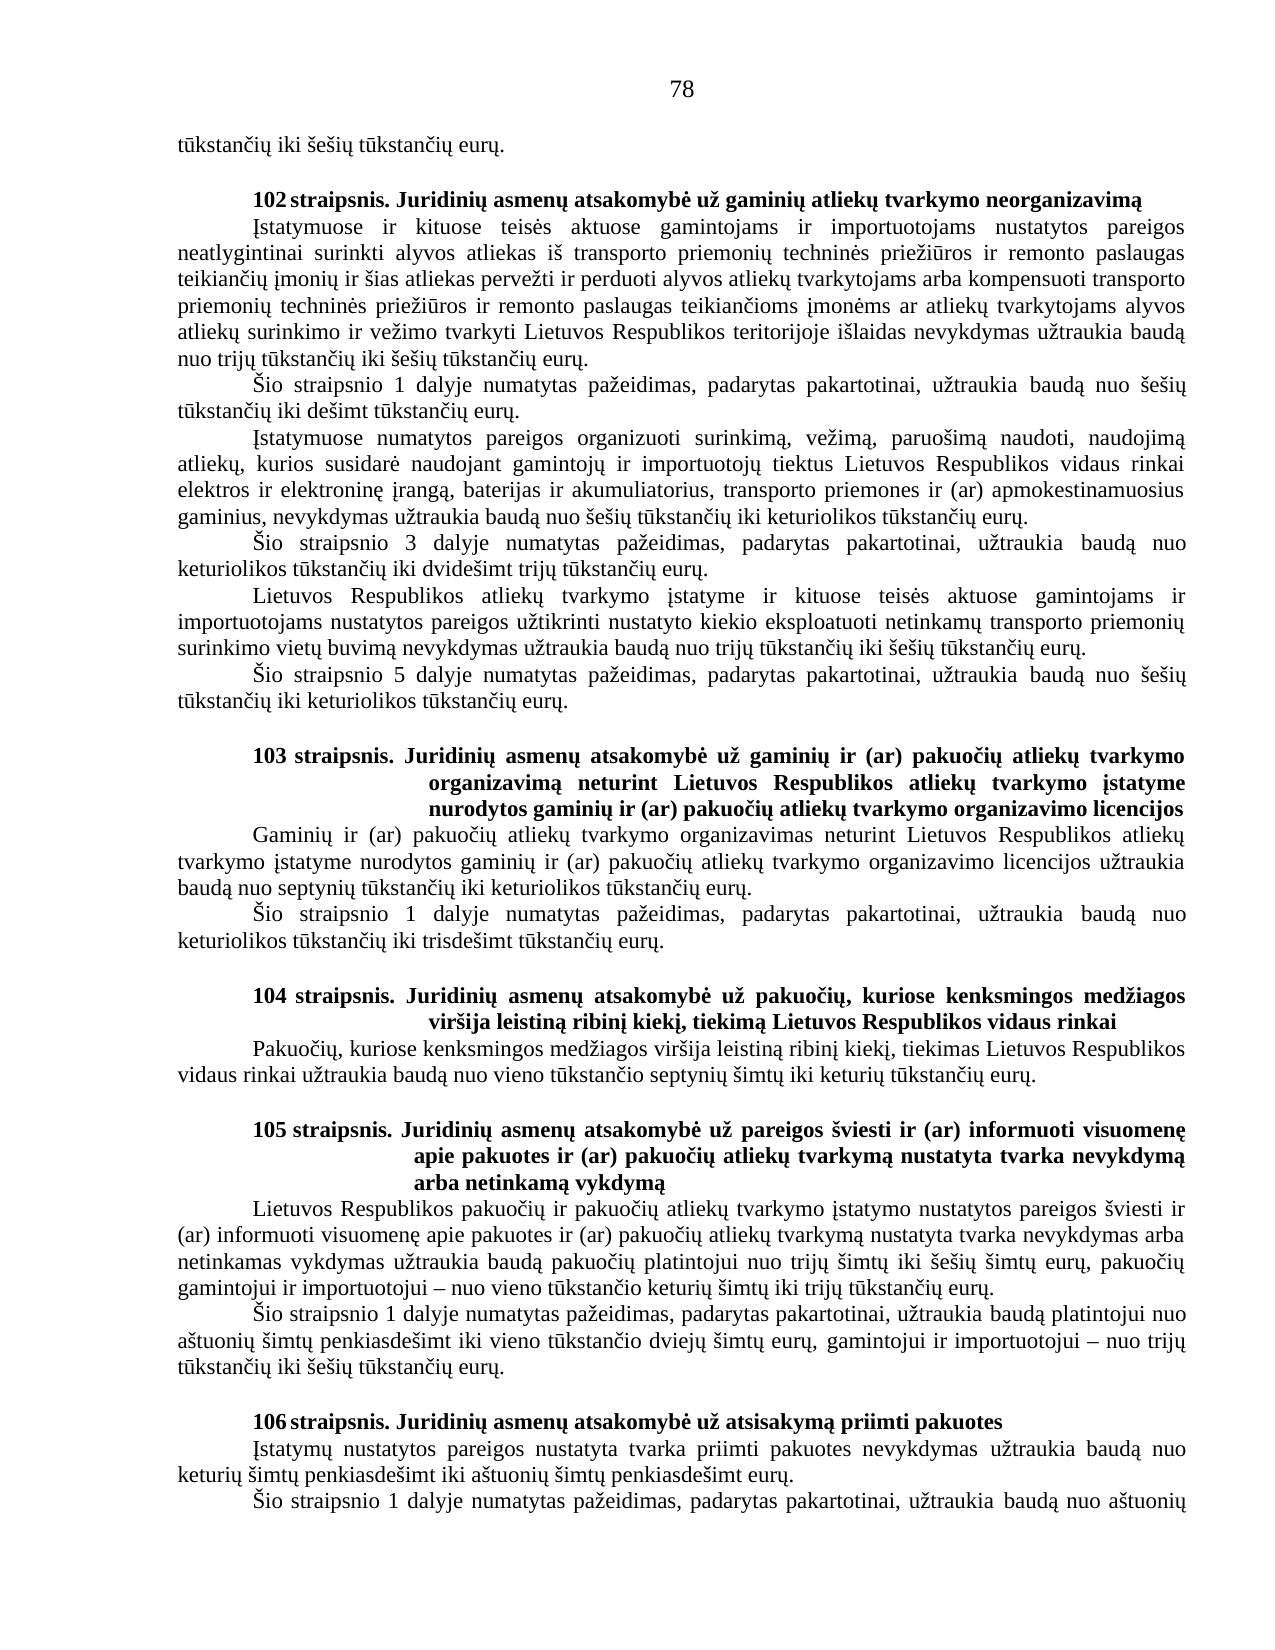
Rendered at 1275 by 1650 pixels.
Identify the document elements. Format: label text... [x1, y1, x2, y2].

text tūkstančių iki šešių tūkstančių eurų. [177, 131, 1186, 158]
text 106 straipsnis. Juridinių asmenų atsakomybė už atsisakymą priimti pakuotes [177, 1408, 1186, 1435]
text Šio straipsnio 1 dalyje numatytas pažeidimas, padarytas pakartotinai, užtraukia baudą nuo aštuonių [177, 1487, 1186, 1514]
text 105 straipsnis. Juridinių asmenų atsakomybė už pareigos šviesti ir (ar) informuoti visuomenę apie pakuotes ir (ar) pakuočių atliekų tvarkymą nustatyta tvarka nevykdymą arba netinkamą vykdymą [252, 1116, 1186, 1195]
text 104 straipsnis. Juridinių asmenų atsakomybė už pakuočių, kuriose kenksmingos medžiagos viršija leistiną ribinį kiekį, tiekimą Lietuvos Respublikos vidaus rinkai [252, 982, 1186, 1034]
text Šio straipsnio 1 dalyje numatytas pažeidimas, padarytas pakartotinai, užtraukia baudą nuo šešių tūkstančių iki dešimt tūkstančių eurų. [177, 371, 1186, 424]
text Šio straipsnio 1 dalyje numatytas pažeidimas, padarytas pakartotinai, užtraukia baudą platintojui nuo aštuonių šimtų penkiasdešimt iki vieno tūkstančio dviejų šimtų eurų, gamintojui ir importuotojui – nuo trijų tūkstančių iki šešių tūkstančių eurų. [177, 1301, 1186, 1379]
text Lietuvos Respublikos atliekų tvarkymo įstatyme ir kituose teisės aktuose gamintojams ir importuotojams nustatytos pareigos užtikrinti nustatyto kiekio eksploatuoti netinkamų transporto priemonių surinkimo vietų buvimą nevykdymas užtraukia baudą nuo trijų tūkstančių iki šešių tūkstančių eurų. [177, 582, 1186, 661]
text Įstatymų nustatytos pareigos nustatyta tvarka priimti pakuotes nevykdymas užtraukia baudą nuo keturių šimtų penkiasdešimt iki aštuonių šimtų penkiasdešimt eurų. [177, 1435, 1186, 1487]
text 102 straipsnis. Juridinių asmenų atsakomybė už gaminių atliekų tvarkymo neorganizavimą [252, 186, 1186, 213]
text Šio straipsnio 1 dalyje numatytas pažeidimas, padarytas pakartotinai, užtraukia baudą nuo keturiolikos tūkstančių iki trisdešimt tūkstančių eurų. [177, 900, 1186, 953]
text Pakuočių, kuriose kenksmingos medžiagos viršija leistiną ribinį kiekį, tiekimas Lietuvos Respublikos vidaus rinkai užtraukia baudą nuo vieno tūkstančio septynių šimtų iki keturių tūkstančių eurų. [177, 1034, 1186, 1087]
text Šio straipsnio 5 dalyje numatytas pažeidimas, padarytas pakartotinai, užtraukia baudą nuo šešių tūkstančių iki keturiolikos tūkstančių eurų. [177, 661, 1186, 713]
text Gaminių ir (ar) pakuočių atliekų tvarkymo organizavimas neturint Lietuvos Respublikos atliekų tvarkymo įstatyme nurodytos gaminių ir (ar) pakuočių atliekų tvarkymo organizavimo licencijos užtraukia baudą nuo septynių tūkstančių iki keturiolikos tūkstančių eurų. [177, 821, 1186, 900]
text 103 straipsnis. Juridinių asmenų atsakomybė už gaminių ir (ar) pakuočių atliekų tvarkymo organizavimą neturint Lietuvos Respublikos atliekų tvarkymo įstatyme nurodytos gaminių ir (ar) pakuočių atliekų tvarkymo organizavimo licencijos [252, 742, 1186, 821]
text Lietuvos Respublikos pakuočių ir pakuočių atliekų tvarkymo įstatymo nustatytos pareigos šviesti ir (ar) informuoti visuomenę apie pakuotes ir (ar) pakuočių atliekų tvarkymą nustatyta tvarka nevykdymas arba netinkamas vykdymas užtraukia baudą pakuočių platintojui nuo trijų šimtų iki šešių šimtų eurų, pakuočių gamintojui ir importuotojui – nuo vieno tūkstančio keturių šimtų iki trijų tūkstančių eurų. [177, 1195, 1186, 1301]
text Įstatymuose numatytos pareigos organizuoti surinkimą, vežimą, paruošimą naudoti, naudojimą atliekų, kurios susidarė naudojant gamintojų ir importuotojų tiektus Lietuvos Respublikos vidaus rinkai elektros ir elektroninę įrangą, baterijas ir akumuliatorius, transporto priemones ir (ar) apmokestinamuosius gaminius, nevykdymas užtraukia baudą nuo šešių tūkstančių iki keturiolikos tūkstančių eurų. [177, 424, 1186, 529]
text Įstatymuose ir kituose teisės aktuose gamintojams ir importuotojams nustatytos pareigos neatlygintinai surinkti alyvos atliekas iš transporto priemonių techninės priežiūros ir remonto paslaugas teikiančių įmonių ir šias atliekas pervežti ir perduoti alyvos atliekų tvarkytojams arba kompensuoti transporto priemonių techninės priežiūros ir remonto paslaugas teikiančioms įmonėms ar atliekų tvarkytojams alyvos atliekų surinkimo ir vežimo tvarkyti Lietuvos Respublikos teritorijoje išlaidas nevykdymas užtraukia baudą nuo trijų tūkstančių iki šešių tūkstančių eurų. [177, 213, 1186, 371]
text Šio straipsnio 3 dalyje numatytas pažeidimas, padarytas pakartotinai, užtraukia baudą nuo keturiolikos tūkstančių iki dvidešimt trijų tūkstančių eurų. [177, 529, 1186, 582]
